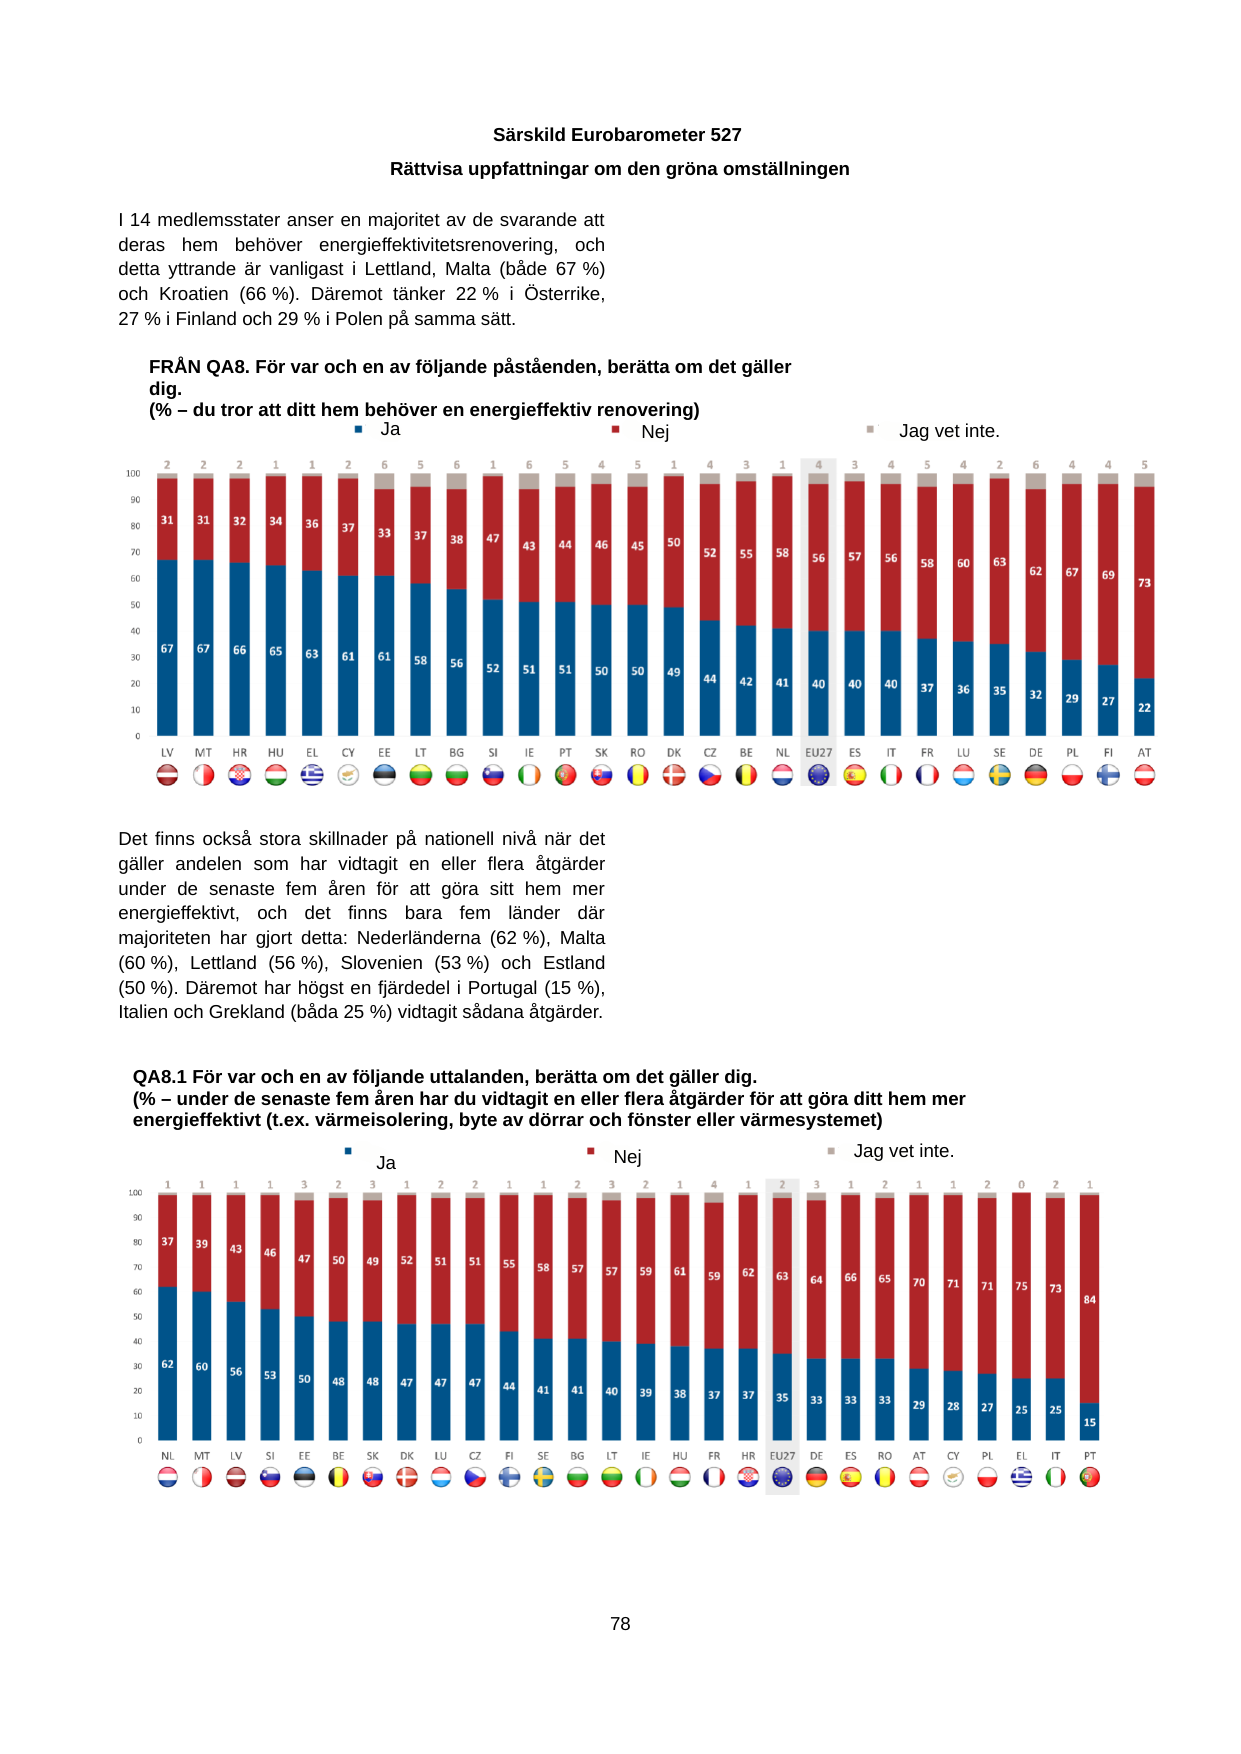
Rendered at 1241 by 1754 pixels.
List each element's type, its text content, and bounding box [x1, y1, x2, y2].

picture [116, 417, 1158, 786]
text Det finns också stora skillnader på nationell nivå när det gäller andelen som har vidtagit en eller flera åtgärder under de senaste fem åren för att göra sitt hem mer energieffektivt, och det finns bara fem länder där majoriteten har gjort detta: Nederländerna (62 %), Malta (60 %), Lettland (56 %), Slovenien (53 %) och Estland (50 %). Däremot har högst en fjärdedel i Portugal (15 %), Italien och Grekland (båda 25 %) vidtagit sådana åtgärder. [118, 828, 605, 1023]
picture [120, 1141, 1104, 1495]
text I 14 medlemsstater anser en majoritet av de svarande att deras hem behöver energieffektivitetsrenovering, och detta yttrande är vanligast i Lettland, Malta (både 67 %) och Kroatien (66 %). Däremot tänker 22 % i Österrike, 27 % i Finland och 29 % i Polen på samma sätt. [118, 208, 605, 329]
